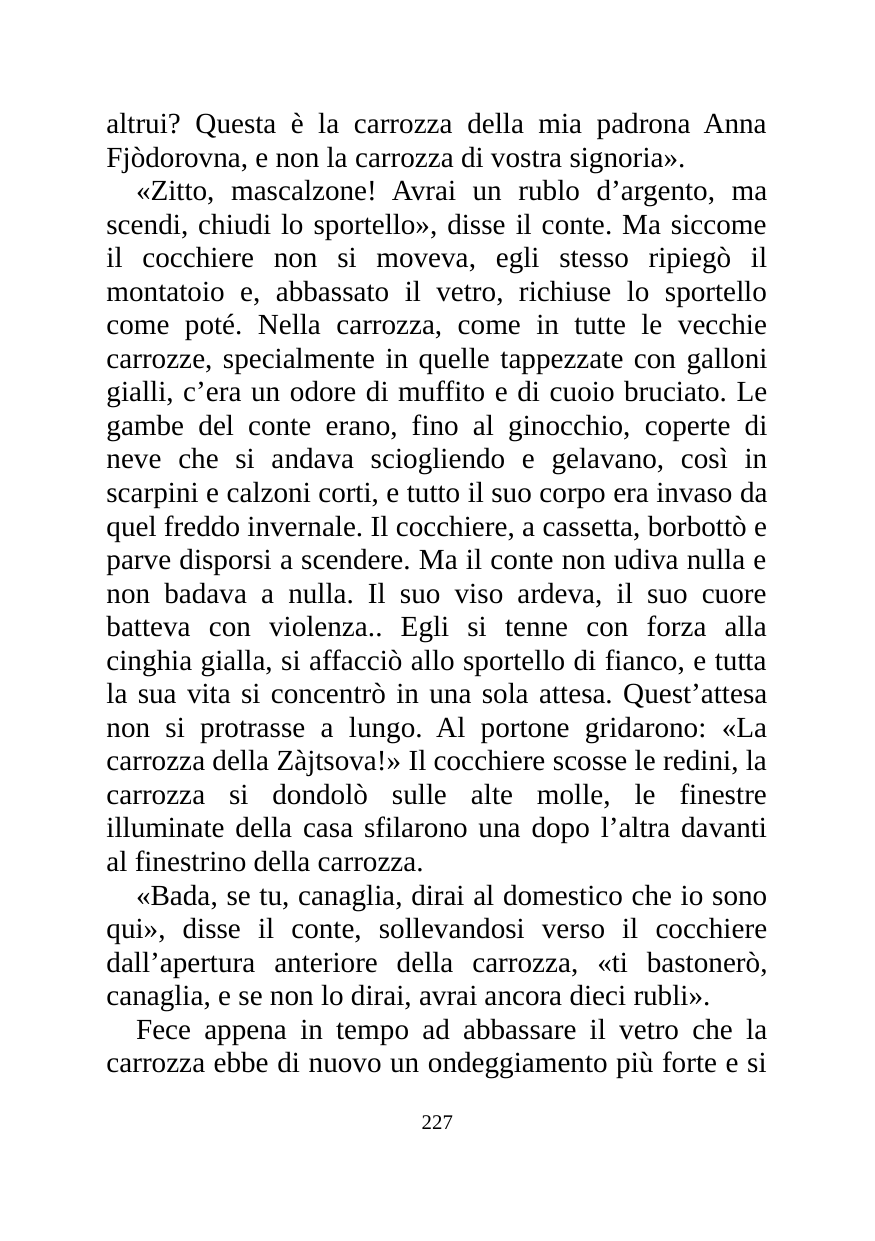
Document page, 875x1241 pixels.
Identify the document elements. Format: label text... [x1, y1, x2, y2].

text «Zitto, mascalzone! Avrai un rublo d’argento, ma scendi, chiudi lo sportello», disse il conte. Ma siccome il cocchiere non si moveva, egli stesso ripiegò il montatoio e, abbassato il vetro, richiuse lo sportello come poté. Nella carrozza, come in tutte le vecchie carrozze, specialmente in quelle tappezzate con galloni gialli, c’era un odore di muffito e di cuoio bruciato. Le gambe del conte erano, fino al ginocchio, coperte di neve che si andava sciogliendo e gelavano, così in scarpini e calzoni corti, e tutto il suo corpo era invaso da quel freddo invernale. Il cocchiere, a cassetta, borbottò e parve disporsi a scendere. Ma il conte non udiva nulla e non badava a nulla. Il suo viso ardeva, il suo cuore batteva con violenza.. Egli si tenne con forza alla cinghia gialla, si affacciò allo sportello di fianco, e tutta la sua vita si concentrò in una sola attesa. Quest’attesa non si protrasse a lungo. Al portone gridarono: «La carrozza della Zàjtsova!» Il cocchiere scosse le redini, la carrozza si dondolò sulle alte molle, le finestre illuminate della casa sfilarono una dopo l’altra davanti al finestrino della carrozza. [106, 173, 768, 878]
text Fece appena in tempo ad abbassare il vetro che la carrozza ebbe di nuovo un ondeggiamento più forte e si [106, 1012, 768, 1079]
text «Bada, se tu, canaglia, dirai al domestico che io sono qui», disse il conte, sollevandosi verso il cocchiere dall’apertura anteriore della carrozza, «ti bastonerò, canaglia, e se non lo dirai, avrai ancora dieci rubli». [106, 878, 768, 1012]
text altrui? Questa è la carrozza della mia padrona Anna Fjòdorovna, e non la carrozza di vostra signoria». [106, 106, 768, 173]
